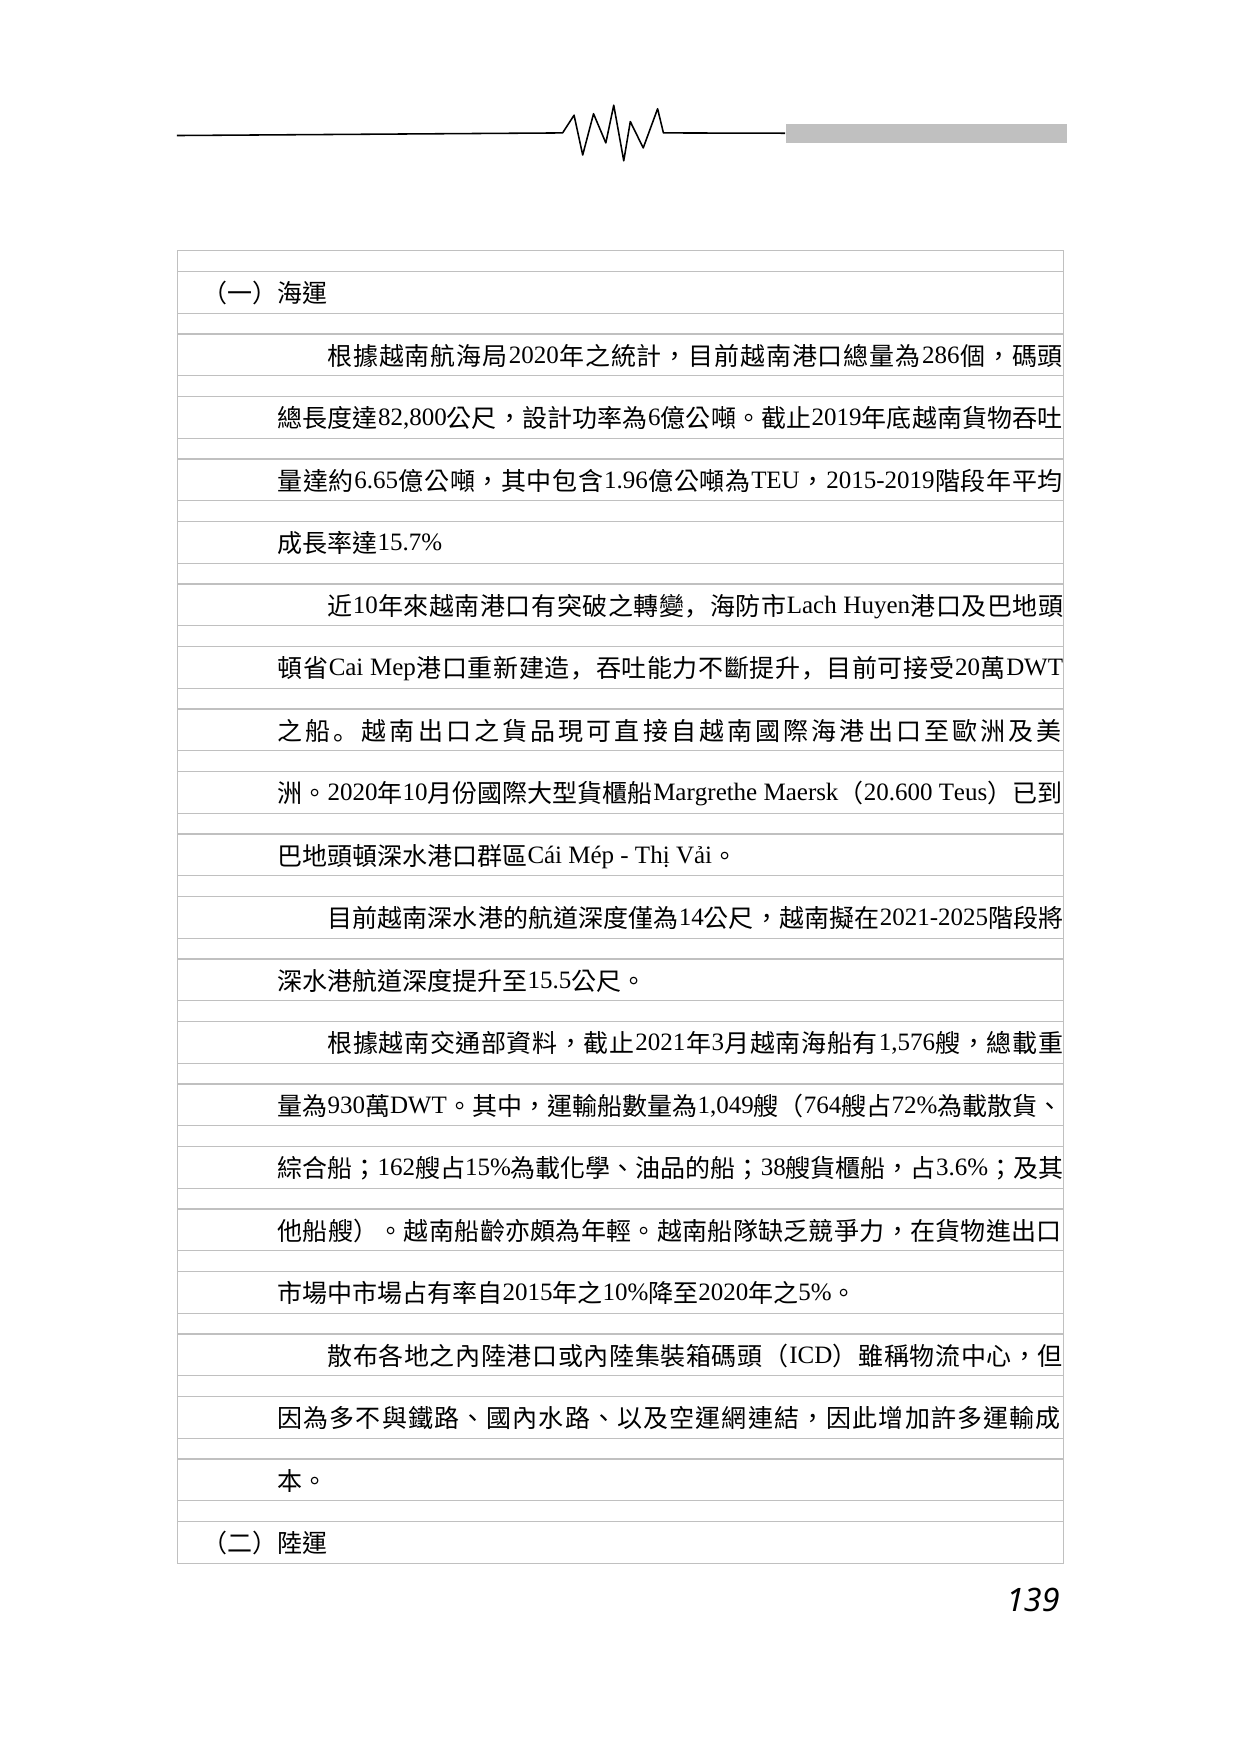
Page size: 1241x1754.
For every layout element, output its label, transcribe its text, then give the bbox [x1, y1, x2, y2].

text [277, 314, 1063, 333]
text [277, 1189, 1063, 1208]
text [277, 1314, 1063, 1333]
text [277, 1001, 1063, 1021]
text [277, 439, 1063, 458]
text 之船。越南出口之貨品現可直接自越南國際海港出口至歐洲及美 [277, 710, 1063, 750]
text 洲。2020年10月份國際大型貨櫃船Margrethe Maersk（20.600 Teus）已到 [277, 772, 1063, 813]
text [277, 1126, 1063, 1146]
text 量達約6.65億公噸，其中包含1.96億公噸為TEU，2015-2019階段年平均 [277, 460, 1063, 500]
text 巴地頭頓深水港口群區Cái Mép - Thị Vải。 [277, 835, 1063, 875]
text [277, 626, 1063, 646]
text 量為930萬DWT。其中，運輸船數量為1,049艘（764艘占72%為載散貨、 [277, 1085, 1063, 1125]
text （二）陸運 [202, 1522, 1063, 1563]
text 目前越南深水港的航道深度僅為14公尺，越南擬在2021-2025階段將 [277, 897, 1063, 938]
text 因為多不與鐵路、國內水路、以及空運網連結，因此增加許多運輸成 [277, 1397, 1063, 1438]
text 散布各地之內陸港口或內陸集裝箱碼頭（ICD）雖稱物流中心，但 [277, 1335, 1063, 1375]
text [277, 564, 1063, 583]
text [277, 689, 1063, 708]
text [277, 501, 1063, 521]
text 市場中市場占有率自2015年之10%降至2020年之5%。 [277, 1272, 1063, 1313]
text [277, 939, 1063, 958]
text 總長度達82,800公尺，設計功率為6億公噸。截止2019年底越南貨物吞吐 [277, 397, 1063, 438]
text [277, 876, 1063, 896]
text 本。 [277, 1460, 1063, 1500]
text [202, 251, 1063, 271]
text 根據越南交通部資料，截止2021年3月越南海船有1,576艘，總載重 [277, 1022, 1063, 1063]
text [277, 1439, 1063, 1458]
text 深水港航道深度提升至15.5公尺。 [277, 960, 1063, 1000]
text （一）海運 [202, 272, 1063, 313]
text [277, 1251, 1063, 1271]
text 近10年來越南港口有突破之轉變，海防市Lach Huyen港口及巴地頭 [277, 585, 1063, 625]
text 綜合船；162艘占15%為載化學、油品的船；38艘貨櫃船，占3.6%；及其 [277, 1147, 1063, 1188]
text 成長率達15.7% [277, 522, 1063, 563]
text [277, 751, 1063, 771]
text [277, 376, 1063, 396]
text [277, 1376, 1063, 1396]
text [202, 1501, 1063, 1521]
text 根據越南航海局2020年之統計，目前越南港口總量為286個，碼頭 [277, 335, 1063, 375]
text 他船艘）。越南船齡亦頗為年輕。越南船隊缺乏競爭力，在貨物進出口 [277, 1210, 1063, 1250]
text 頓省Cai Mep港口重新建造，吞吐能力不斷提升，目前可接受20萬DWT [277, 647, 1063, 688]
text [277, 814, 1063, 833]
text [277, 1064, 1063, 1083]
